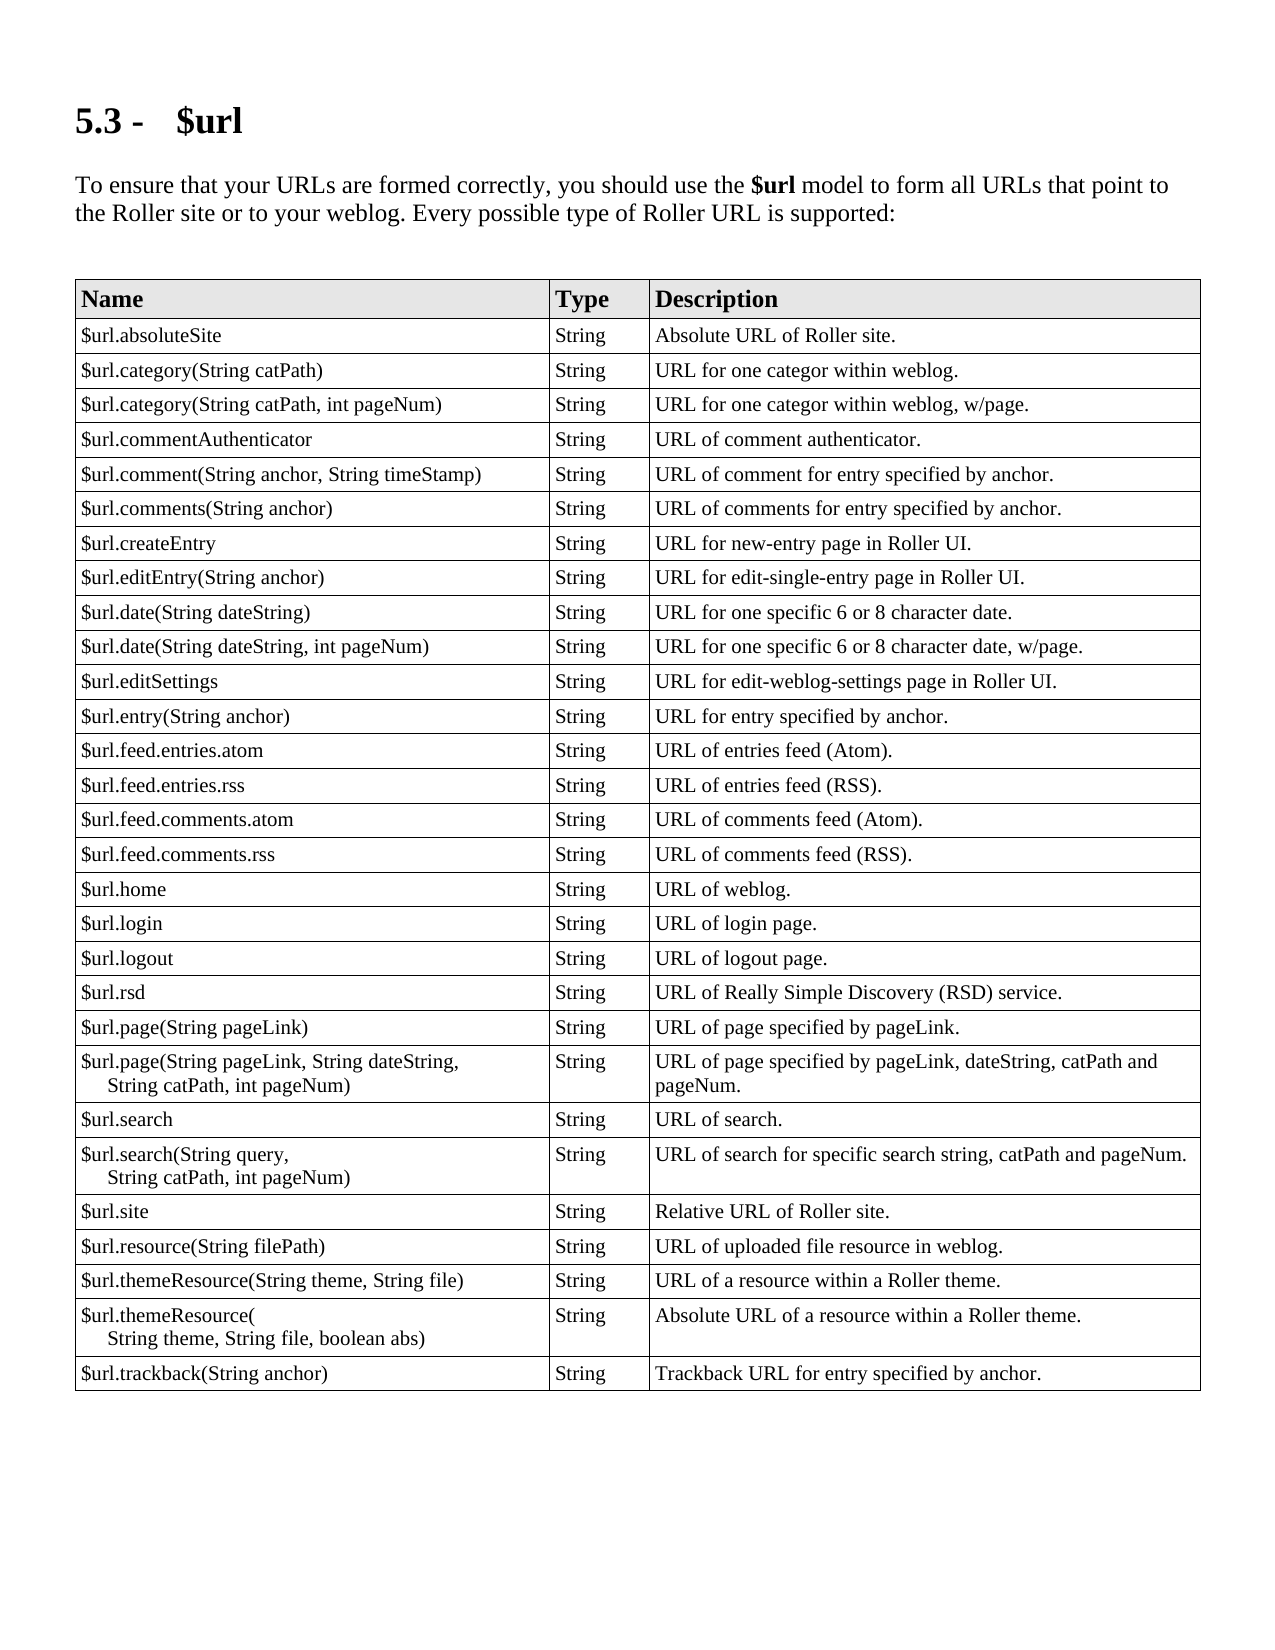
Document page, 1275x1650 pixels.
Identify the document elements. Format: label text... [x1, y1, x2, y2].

table_cell $url.themeResource( String theme, String file, boolean abs) [76, 1299, 549, 1356]
table_cell String [550, 389, 649, 422]
table_cell String [550, 561, 649, 595]
table_cell URL for one categor within weblog, w/page. [650, 389, 1200, 422]
table_cell String [550, 631, 649, 664]
table_cell $url.feed.entries.atom [76, 734, 549, 768]
table_cell $url.editSettings [76, 665, 549, 699]
table_cell $url.trackback(String anchor) [76, 1357, 549, 1390]
table_cell String [550, 700, 649, 733]
table_cell URL for edit-single-entry page in Roller UI. [650, 561, 1200, 595]
table_cell URL of comments for entry specified by anchor. [650, 492, 1200, 526]
subtitle $url [75, 100, 1200, 141]
table_cell String [550, 976, 649, 1010]
table_cell $url.themeResource(String theme, String file) [76, 1265, 549, 1298]
table_cell URL of weblog. [650, 873, 1200, 906]
table_cell URL for one specific 6 or 8 character date. [650, 596, 1200, 630]
table_cell URL of page specified by pageLink. [650, 1011, 1200, 1045]
table_cell String [550, 1011, 649, 1045]
table_cell $url.comments(String anchor) [76, 492, 549, 526]
table_header Description [650, 280, 1200, 318]
table_cell String [550, 1046, 649, 1102]
table_cell String [550, 907, 649, 941]
table_cell Absolute URL of Roller site. [650, 319, 1200, 353]
table_cell URL for one specific 6 or 8 character date, w/page. [650, 631, 1200, 664]
table_cell String [550, 873, 649, 906]
table_cell URL of search for specific search string, catPath and pageNum. [650, 1138, 1200, 1194]
table_cell $url.site [76, 1195, 549, 1229]
table_cell String [550, 1357, 649, 1390]
table_cell $url.category(String catPath, int pageNum) [76, 389, 549, 422]
table_cell URL for new-entry page in Roller UI. [650, 527, 1200, 560]
table_cell String [550, 838, 649, 872]
table_cell $url.resource(String filePath) [76, 1230, 549, 1264]
table_cell String [550, 354, 649, 388]
table_cell URL of uploaded file resource in weblog. [650, 1230, 1200, 1264]
table_cell $url.home [76, 873, 549, 906]
table_cell URL for edit-weblog-settings page in Roller UI. [650, 665, 1200, 699]
table_cell URL for entry specified by anchor. [650, 700, 1200, 733]
table_cell $url.login [76, 907, 549, 941]
table_cell URL of Really Simple Discovery (RSD) service. [650, 976, 1200, 1010]
table_cell String [550, 596, 649, 630]
table_header Name [76, 280, 549, 318]
table_cell Relative URL of Roller site. [650, 1195, 1200, 1229]
table_cell $url.page(String pageLink, String dateString, String catPath, int pageNum) [76, 1046, 549, 1102]
table_cell URL of logout page. [650, 942, 1200, 975]
table_cell String [550, 769, 649, 803]
table_cell $url.date(String dateString, int pageNum) [76, 631, 549, 664]
table_cell String [550, 804, 649, 837]
table_cell $url.feed.comments.atom [76, 804, 549, 837]
table_cell $url.date(String dateString) [76, 596, 549, 630]
table_cell String [550, 1230, 649, 1264]
table_cell $url.absoluteSite [76, 319, 549, 353]
table_cell String [550, 1299, 649, 1356]
table_cell Trackback URL for entry specified by anchor. [650, 1357, 1200, 1390]
table_cell String [550, 458, 649, 491]
table_cell URL of page specified by pageLink, dateString, catPath and pageNum. [650, 1046, 1200, 1102]
table_cell $url.logout [76, 942, 549, 975]
table_cell URL of comments feed (RSS). [650, 838, 1200, 872]
table_cell $url.commentAuthenticator [76, 423, 549, 457]
table_cell String [550, 492, 649, 526]
table_header Type [550, 280, 649, 318]
table_cell String [550, 423, 649, 457]
table_cell String [550, 734, 649, 768]
table_cell URL of login page. [650, 907, 1200, 941]
table_cell $url.rsd [76, 976, 549, 1010]
table_cell $url.editEntry(String anchor) [76, 561, 549, 595]
table_cell String [550, 1195, 649, 1229]
table_cell Absolute URL of a resource within a Roller theme. [650, 1299, 1200, 1356]
table_cell $url.search(String query, String catPath, int pageNum) [76, 1138, 549, 1194]
table_cell URL of comment for entry specified by anchor. [650, 458, 1200, 491]
table_cell $url.page(String pageLink) [76, 1011, 549, 1045]
table_cell URL of a resource within a Roller theme. [650, 1265, 1200, 1298]
table_cell $url.category(String catPath) [76, 354, 549, 388]
table_cell URL of comment authenticator. [650, 423, 1200, 457]
table_cell String [550, 665, 649, 699]
table_cell URL of entries feed (Atom). [650, 734, 1200, 768]
table_cell String [550, 527, 649, 560]
table_cell URL of search. [650, 1103, 1200, 1137]
text To ensure that your URLs are formed correctly, you should use the $url model to form all URLs that point to the Roller site or to your weblog. Every possible type of Roller URL is supported: [75, 171, 1200, 226]
table_cell String [550, 1138, 649, 1194]
table_cell URL of entries feed (RSS). [650, 769, 1200, 803]
table_cell URL of comments feed (Atom). [650, 804, 1200, 837]
table_cell String [550, 1103, 649, 1137]
table_cell $url.feed.comments.rss [76, 838, 549, 872]
table_cell URL for one categor within weblog. [650, 354, 1200, 388]
table_cell $url.search [76, 1103, 549, 1137]
table_cell String [550, 942, 649, 975]
table_cell $url.createEntry [76, 527, 549, 560]
table_cell $url.entry(String anchor) [76, 700, 549, 733]
table_cell $url.feed.entries.rss [76, 769, 549, 803]
table_cell String [550, 1265, 649, 1298]
table_cell String [550, 319, 649, 353]
table_cell $url.comment(String anchor, String timeStamp) [76, 458, 549, 491]
